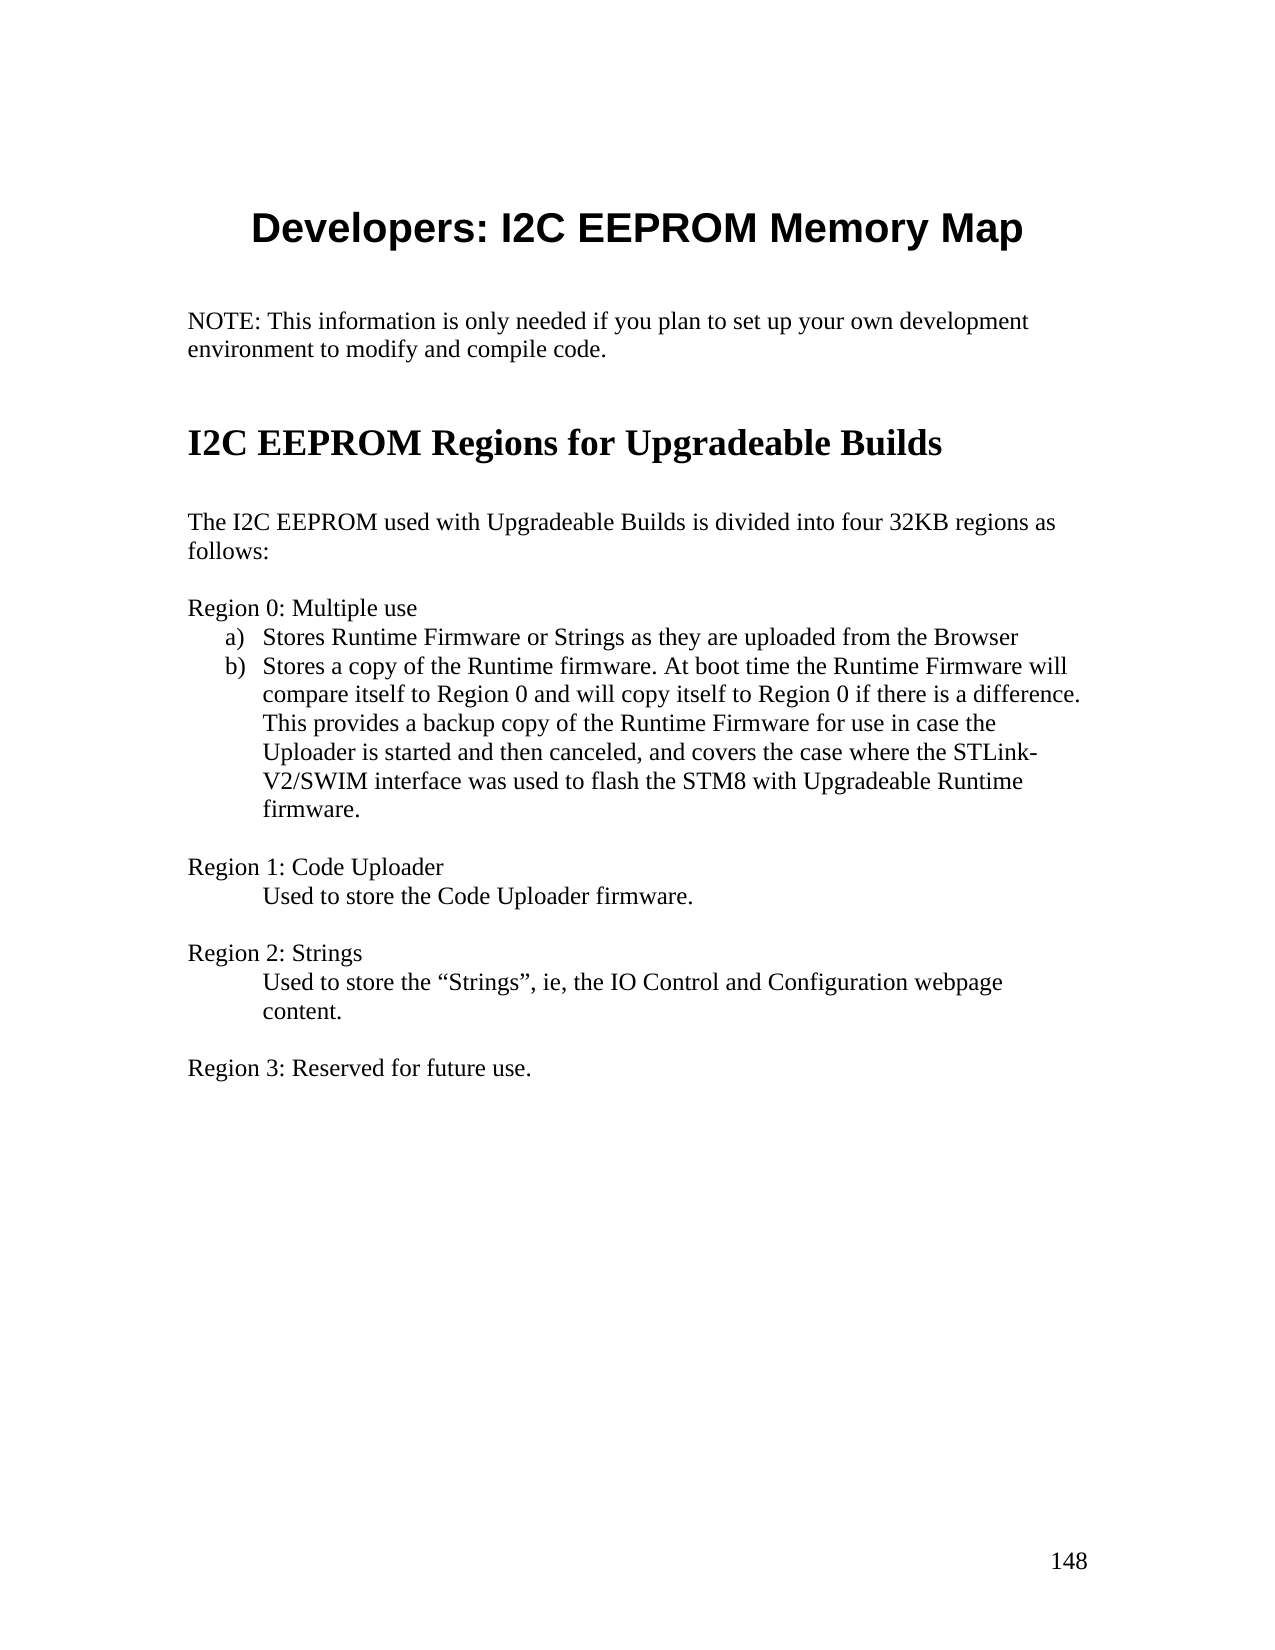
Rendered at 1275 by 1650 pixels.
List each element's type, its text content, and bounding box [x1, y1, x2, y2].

text Region 2: Strings [187, 938, 1087, 967]
text Used to store the “Strings”, ie, the IO Control and Configuration webpage content. [262, 967, 1087, 1024]
text Used to store the Code Uploader firmware. [262, 881, 1087, 909]
list Stores a copy of the Runtime firmware. At boot time the Runtime Firmware will compare itself to Region 0 and will copy itself to Region 0 if there is a difference. This provides a backup copy of the Runtime Firmware for use in case the Uploader is started and then canceled, and covers the case where the STLink-V2/SWIM interface was used to flash the STM8 with Upgradeable Runtime firmware. [225, 651, 1087, 823]
text Region 3: Reserved for future use. [187, 1053, 1087, 1082]
text NOTE: This information is only needed if you plan to set up your own development environment to modify and compile code. [187, 306, 1087, 363]
text Region 1: Code Uploader [187, 852, 1087, 881]
list Stores Runtime Firmware or Strings as they are uploaded from the Browser [225, 622, 1087, 651]
text The I2C EEPROM used with Upgradeable Builds is divided into four 32KB regions as follows: [187, 507, 1087, 564]
text I2C EEPROM Regions for Upgradeable Builds [187, 421, 1087, 464]
subtitle Developers: I2C EEPROM Memory Map [187, 204, 1087, 252]
text Region 0: Multiple use [187, 593, 1087, 622]
